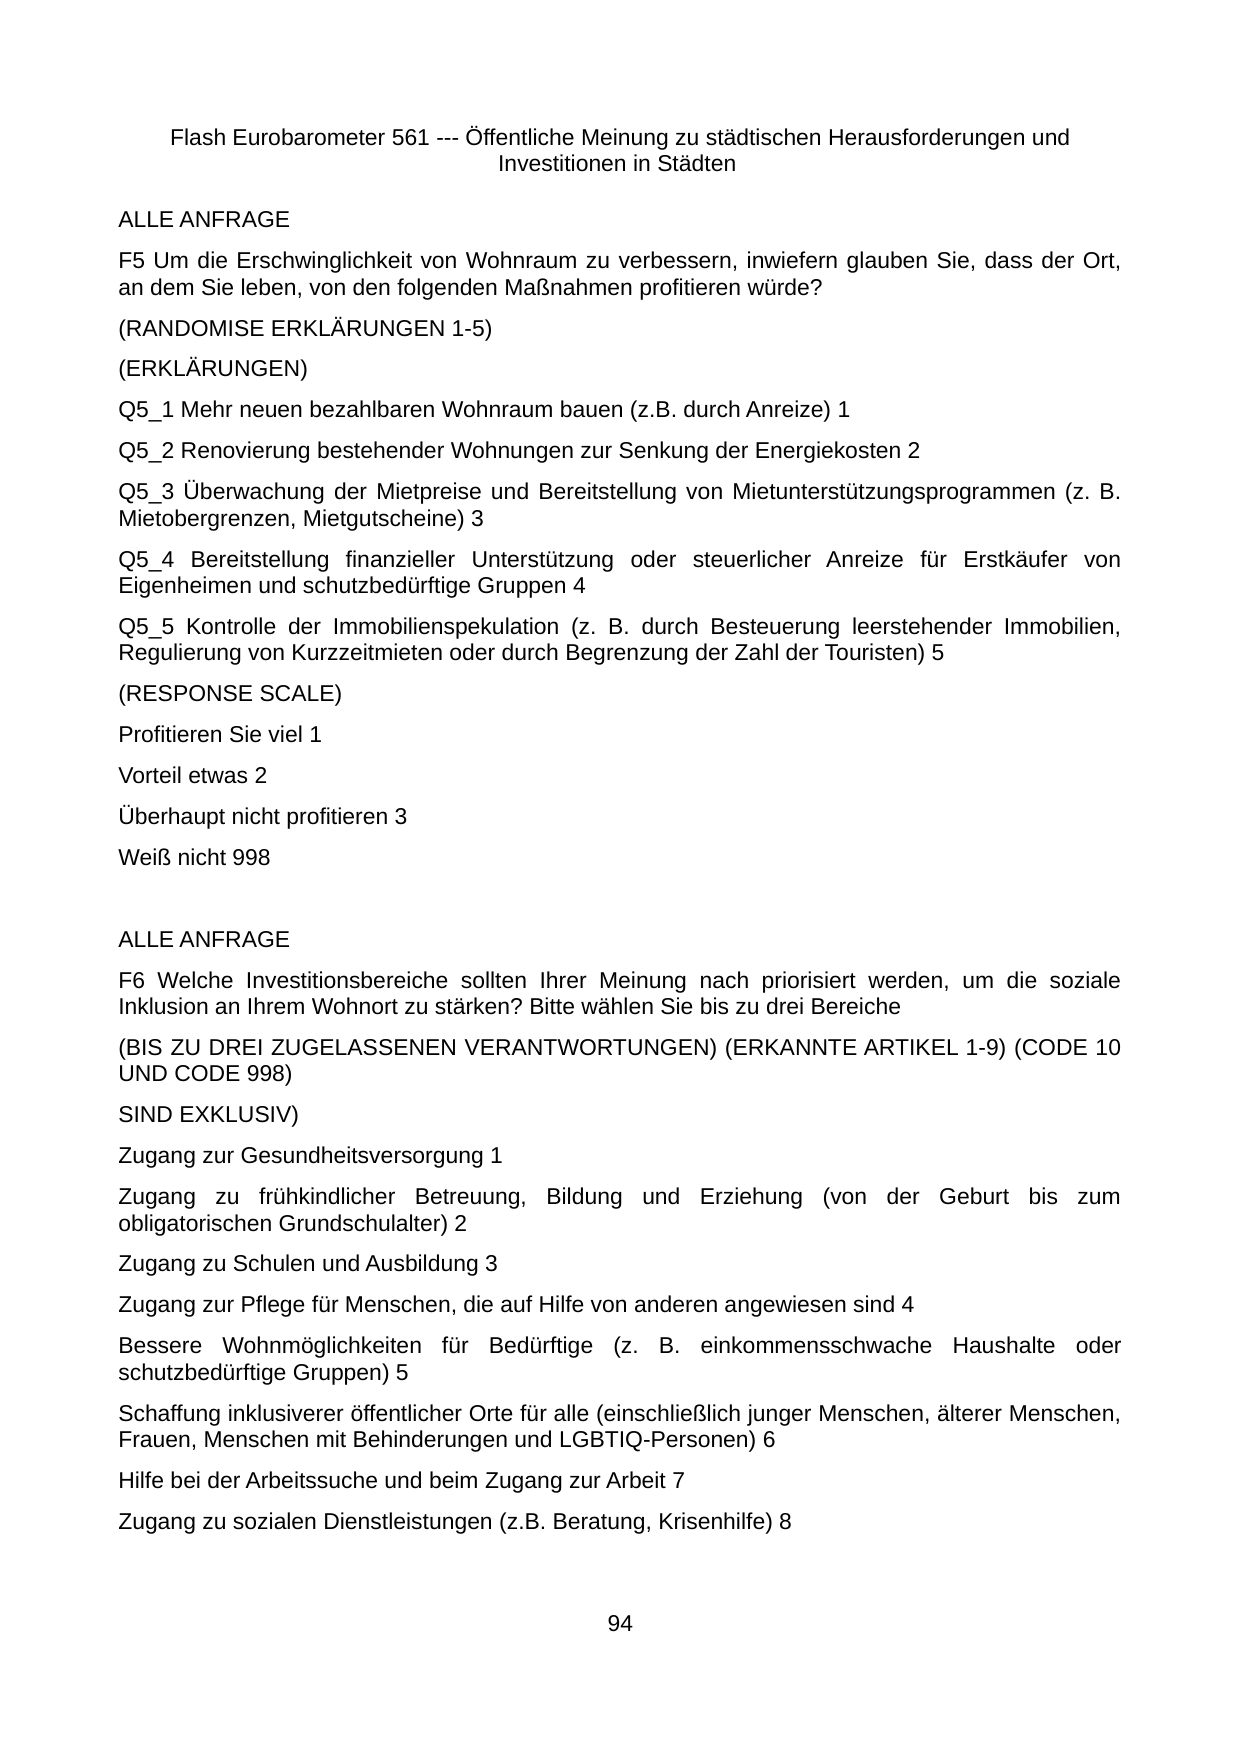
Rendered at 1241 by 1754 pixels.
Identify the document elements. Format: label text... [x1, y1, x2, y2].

text Zugang zur Pflege für Menschen, die auf Hilfe von anderen angewiesen sind 4 [118, 1291, 1122, 1318]
text Zugang zu sozialen Dienstleistungen (z.B. Beratung, Krisenhilfe) 8 [118, 1508, 1122, 1534]
text Überhaupt nicht profitieren 3 [118, 803, 1122, 829]
text Vorteil etwas 2 [118, 762, 1122, 788]
text (RESPONSE SCALE) [118, 680, 1122, 706]
text Profitieren Sie viel 1 [118, 721, 1122, 747]
text Q5_2 Renovierung bestehender Wohnungen zur Senkung der Energiekosten 2 [118, 437, 1122, 464]
text Zugang zur Gesundheitsversorgung 1 [118, 1142, 1122, 1168]
text Hilfe bei der Arbeitssuche und beim Zugang zur Arbeit 7 [118, 1467, 1122, 1493]
text ALLE ANFRAGE [118, 206, 1122, 233]
text Zugang zu frühkindlicher Betreuung, Bildung und Erziehung (von der Geburt bis zum obligatorischen Grundschulalter) 2 [118, 1183, 1122, 1236]
text Q5_5 Kontrolle der Immobilienspekulation (z. B. durch Besteuerung leerstehender Immobilien, Regulierung von Kurzzeitmieten oder durch Begrenzung der Zahl der Touristen) 5 [118, 613, 1122, 666]
text Weiß nicht 998 [118, 844, 1122, 870]
text (ERKLÄRUNGEN) [118, 355, 1122, 382]
text ALLE ANFRAGE [118, 926, 1122, 952]
text (RANDOMISE ERKLÄRUNGEN 1-5) [118, 314, 1122, 341]
text Bessere Wohnmöglichkeiten für Bedürftige (z. B. einkommensschwache Haushalte oder schutzbedürftige Gruppen) 5 [118, 1332, 1122, 1385]
text F5 Um die Erschwinglichkeit von Wohnraum zu verbessern, inwiefern glauben Sie, dass der Ort, an dem Sie leben, von den folgenden Maßnahmen profitieren würde? [118, 247, 1122, 300]
text Q5_4 Bereitstellung finanzieller Unterstützung oder steuerlicher Anreize für Erstkäufer von Eigenheimen und schutzbedürftige Gruppen 4 [118, 546, 1122, 598]
text F6 Welche Investitionsbereiche sollten Ihrer Meinung nach priorisiert werden, um die soziale Inklusion an Ihrem Wohnort zu stärken? Bitte wählen Sie bis zu drei Bereiche [118, 967, 1122, 1019]
text Q5_3 Überwachung der Mietpreise und Bereitstellung von Mietunterstützungsprogrammen (z. B. Mietobergrenzen, Mietgutscheine) 3 [118, 478, 1122, 531]
text Zugang zu Schulen und Ausbildung 3 [118, 1250, 1122, 1277]
text Schaffung inklusiverer öffentlicher Orte für alle (einschließlich junger Menschen, älterer Menschen, Frauen, Menschen mit Behinderungen und LGBTIQ-Personen) 6 [118, 1399, 1122, 1452]
text Q5_1 Mehr neuen bezahlbaren Wohnraum bauen (z.B. durch Anreize) 1 [118, 396, 1122, 423]
text SIND EXKLUSIV) [118, 1101, 1122, 1128]
text (BIS ZU DREI ZUGELASSENEN VERANTWORTUNGEN) (ERKANNTE ARTIKEL 1-9) (CODE 10 UND CODE 998) [118, 1034, 1122, 1087]
